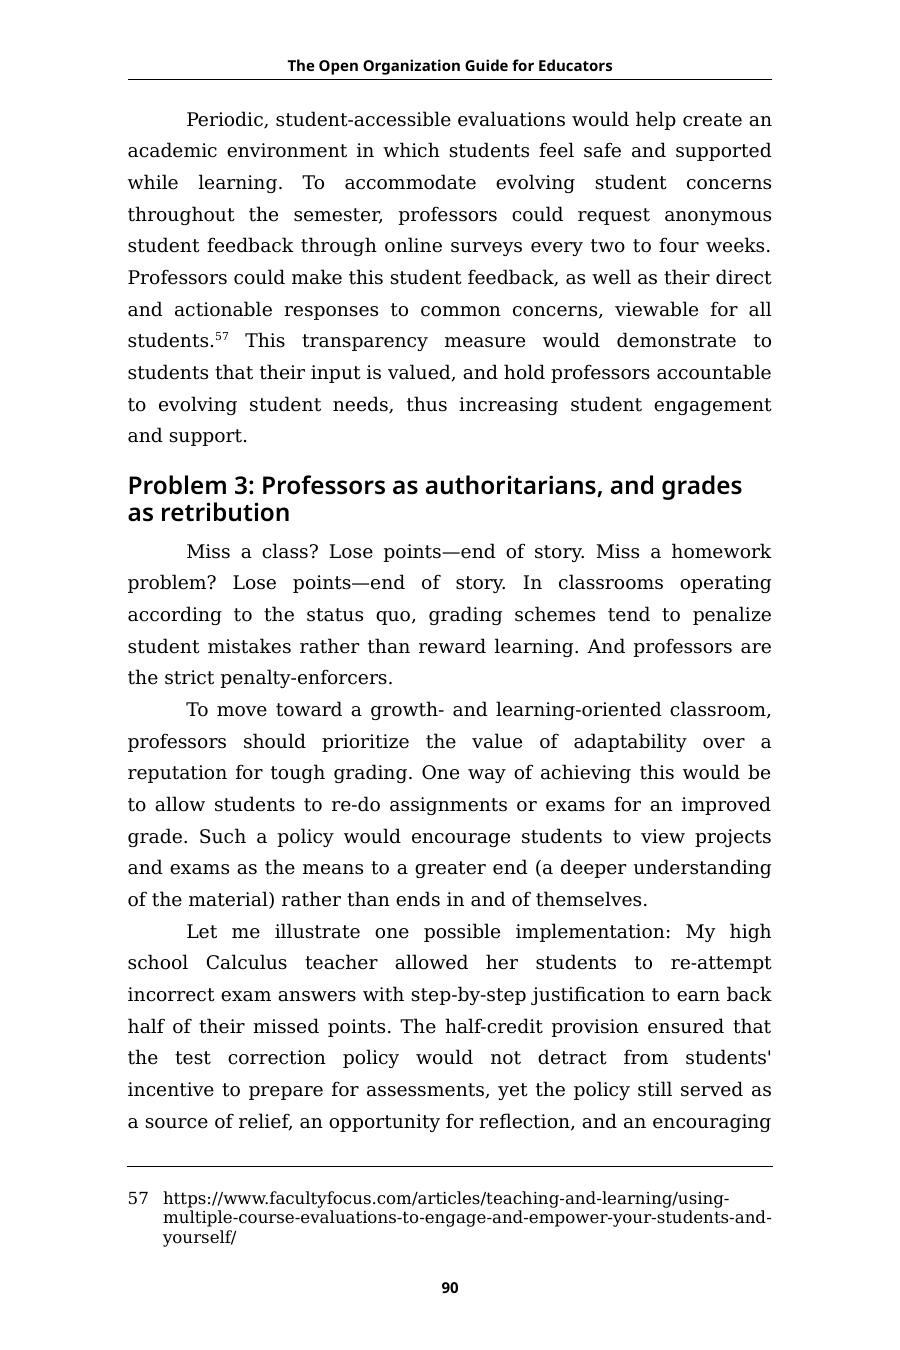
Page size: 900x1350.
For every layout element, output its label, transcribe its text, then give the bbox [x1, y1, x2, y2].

text To move toward a growth- and learning-oriented classroom, professors should prioritize the value of adaptability over a reputation for tough grading. One way of achieving this would be to allow students to re-do assignments or exams for an improved grade. Such a policy would encourage students to view projects and exams as the means to a greater end (a deeper understanding of the material) rather than ends in and of themselves. [127, 699, 772, 911]
subtitle Problem 3: Professors as authoritarians, and grades as retribution [127, 472, 772, 528]
text https://www.facultyfocus.com/articles/teaching-and-learning/using-multiple-course-evaluations-to-engage-and-empower-your-students-and-yourself/ [127, 1189, 772, 1247]
text Let me illustrate one possible implementation: My high school Calculus teacher allowed her students to re-attempt incorrect exam answers with step-by-step justification to earn back half of their missed points. The half-credit provision ensured that the test correction policy would not detract from students' incentive to prepare for assessments, yet the policy still served as a source of relief, an opportunity for reflection, and an encouraging [127, 921, 772, 1133]
text Periodic, student-accessible evaluations would help create an academic environment in which students feel safe and supported while learning. To accommodate evolving student concerns throughout the semester, professors could request anonymous student feedback through online surveys every two to four weeks. Professors could make this student feedback, as well as their direct and actionable responses to common concerns, viewable for all students. This transparency measure would demonstrate to students that their input is valued, and hold professors accountable to evolving student needs, thus increasing student engagement and support. [127, 109, 772, 447]
text Miss a class? Lose points—end of story. Miss a homework problem? Lose points—end of story. In classrooms operating according to the status quo, grading schemes tend to penalize student mistakes rather than reward learning. And professors are the strict penalty-enforcers. [127, 541, 772, 689]
